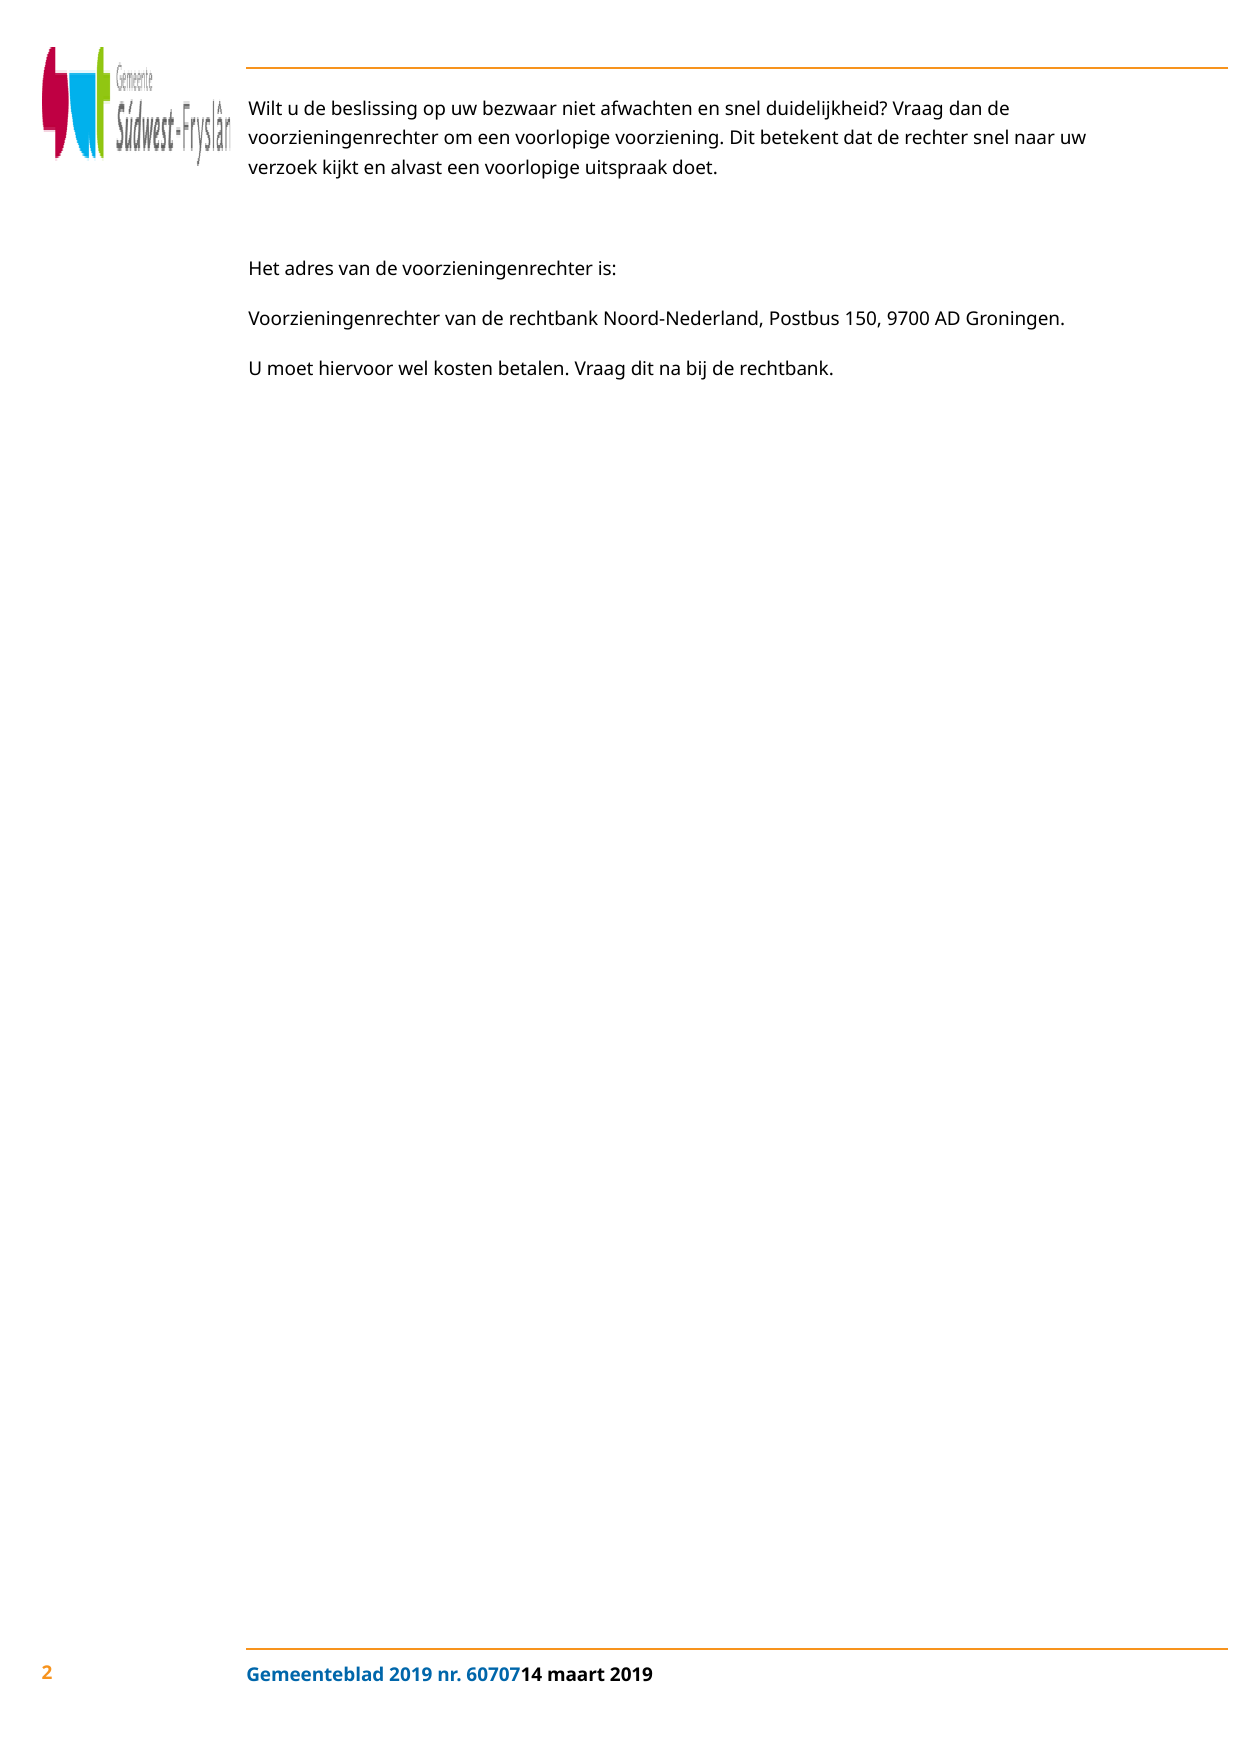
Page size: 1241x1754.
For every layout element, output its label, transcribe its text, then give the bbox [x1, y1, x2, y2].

text Wilt u de beslissing op uw bezwaar niet afwachten en snel duidelijkheid? Vraag dan de voorzieningenrechter om een voorlopige voorziening. Dit betekent dat de rechter snel naar uw verzoek kijkt en alvast een voorlopige uitspraak doet. [248, 95, 1152, 180]
text Het adres van de voorzieningenrechter is: [248, 255, 1152, 281]
text Voorzieningenrechter van de rechtbank Noord-Nederland, Postbus 150, 9700 AD Groningen. [248, 305, 1152, 331]
picture [41, 47, 231, 172]
text U moet hiervoor wel kosten betalen. Vraag dit na bij de rechtbank. [248, 356, 1152, 381]
